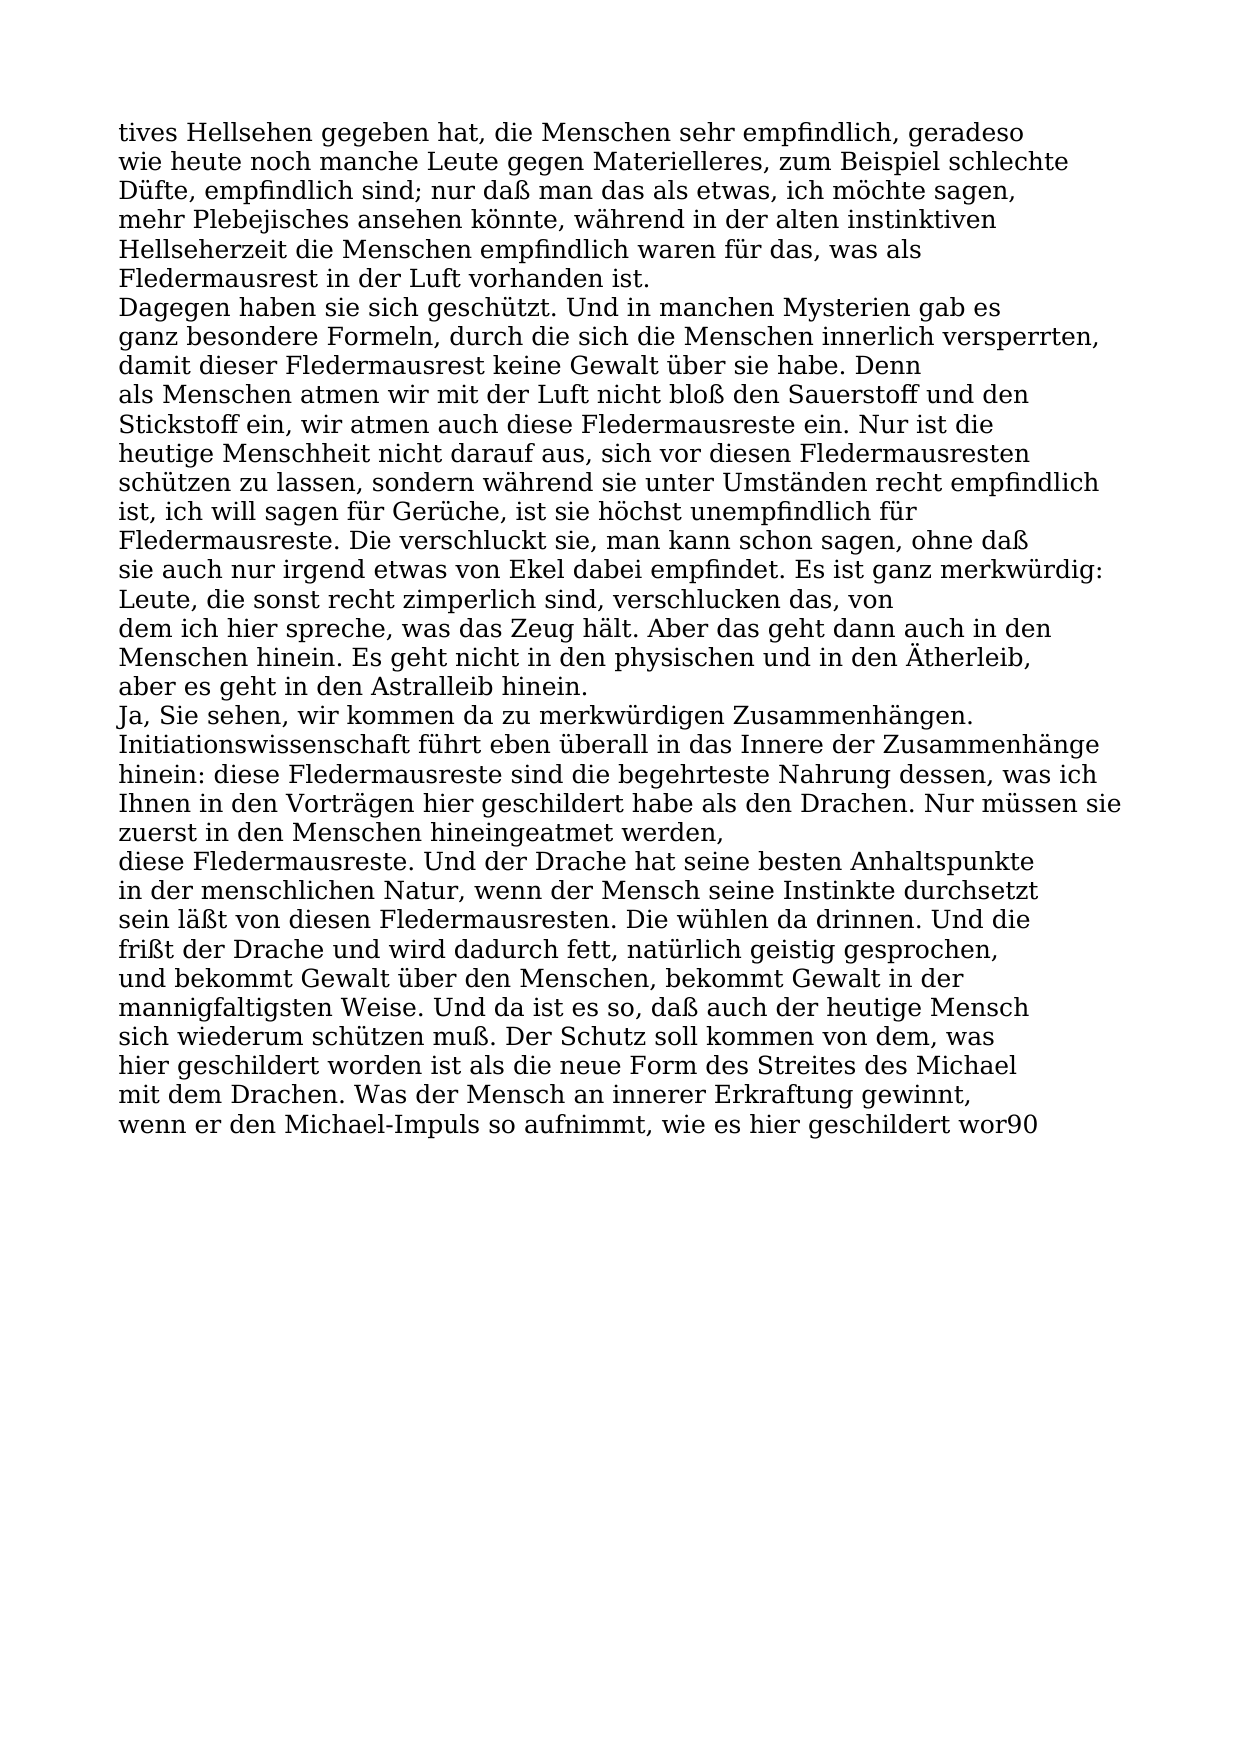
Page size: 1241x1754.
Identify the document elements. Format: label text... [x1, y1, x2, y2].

text frißt der Drache und wird dadurch fett, natürlich geistig gesprochen, [118, 935, 1122, 964]
text tives Hellsehen gegeben hat, die Menschen sehr empfindlich, geradeso [118, 118, 1122, 147]
text Stickstoff ein, wir atmen auch diese Fledermausreste ein. Nur ist die [118, 410, 1122, 439]
text dem ich hier spreche, was das Zeug hält. Aber das geht dann auch in den [118, 614, 1122, 643]
text Fledermausreste. Die verschluckt sie, man kann schon sagen, ohne daß [118, 526, 1122, 556]
text mehr Plebejisches ansehen könnte, während in der alten instinktiven [118, 206, 1122, 235]
text mannigfaltigsten Weise. Und da ist es so, daß auch der heutige Mensch [118, 993, 1122, 1022]
text heutige Menschheit nicht darauf aus, sich vor diesen Fledermausresten [118, 439, 1122, 468]
text sie auch nur irgend etwas von Ekel dabei empfindet. Es ist ganz merkwürdig: Leute, die sonst recht zimperlich sind, verschlucken das, von [118, 556, 1122, 614]
text mit dem Drachen. Was der Mensch an innerer Erkraftung gewinnt, [118, 1081, 1122, 1110]
text Hellseherzeit die Menschen empfindlich waren für das, was als Fledermausrest in der Luft vorhanden ist. [118, 235, 1122, 293]
text Ja, Sie sehen, wir kommen da zu merkwürdigen Zusammenhängen. [118, 701, 1122, 731]
text diese Fledermausreste. Und der Drache hat seine besten Anhaltspunkte [118, 847, 1122, 876]
text Menschen hinein. Es geht nicht in den physischen und in den Ätherleib, [118, 643, 1122, 672]
text ganz besondere Formeln, durch die sich die Menschen innerlich versperrten, damit dieser Fledermausrest keine Gewalt über sie habe. Denn [118, 322, 1122, 381]
text schützen zu lassen, sondern während sie unter Umständen recht empfindlich ist, ich will sagen für Gerüche, ist sie höchst unempfindlich für [118, 468, 1122, 526]
text und bekommt Gewalt über den Menschen, bekommt Gewalt in der [118, 964, 1122, 993]
text sich wiederum schützen muß. Der Schutz soll kommen von dem, was [118, 1022, 1122, 1051]
text in der menschlichen Natur, wenn der Mensch seine Instinkte durchsetzt [118, 876, 1122, 906]
text Dagegen haben sie sich geschützt. Und in manchen Mysterien gab es [118, 293, 1122, 322]
text Initiationswissenschaft führt eben überall in das Innere der Zusammenhänge hinein: diese Fledermausreste sind die begehrteste Nahrung dessen, was ich Ihnen in den Vorträgen hier geschildert habe als den Drachen. Nur müssen sie zuerst in den Menschen hineingeatmet werden, [118, 731, 1122, 847]
text aber es geht in den Astralleib hinein. [118, 672, 1122, 701]
text wie heute noch manche Leute gegen Materielleres, zum Beispiel schlechte [118, 147, 1122, 176]
text wenn er den Michael-Impuls so aufnimmt, wie es hier geschildert wor90 [118, 1110, 1122, 1139]
text Düfte, empfindlich sind; nur daß man das als etwas, ich möchte sagen, [118, 176, 1122, 206]
text als Menschen atmen wir mit der Luft nicht bloß den Sauerstoff und den [118, 381, 1122, 410]
text sein läßt von diesen Fledermausresten. Die wühlen da drinnen. Und die [118, 906, 1122, 935]
text hier geschildert worden ist als die neue Form des Streites des Michael [118, 1051, 1122, 1081]
